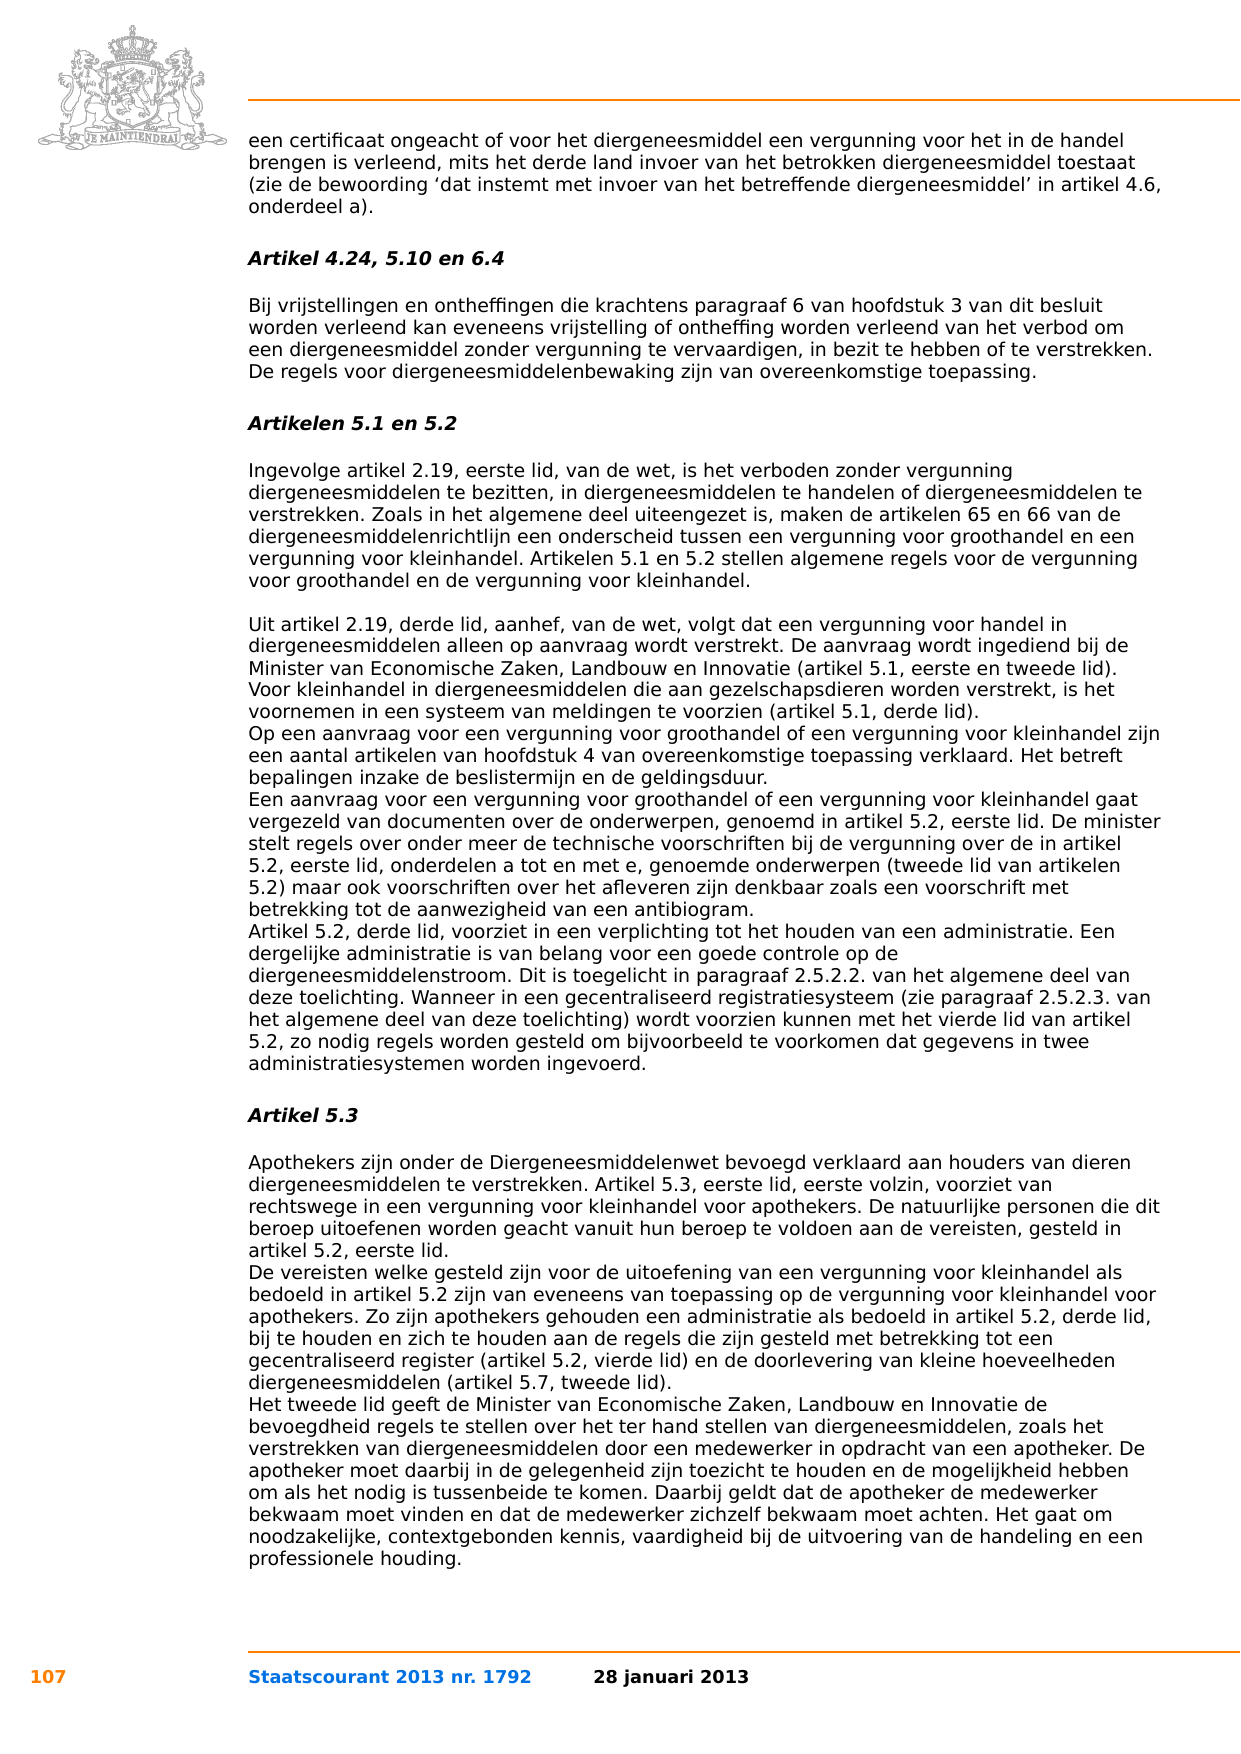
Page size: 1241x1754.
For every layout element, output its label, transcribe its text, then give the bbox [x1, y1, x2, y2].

text Artikel 5.2, derde lid, voorziet in een verplichting tot het houden van een administratie. Een dergelijke administratie is van belang voor een goede controle op de diergeneesmiddelenstroom. Dit is toegelicht in paragraaf 2.5.2.2. van het algemene deel van deze toelichting. Wanneer in een gecentraliseerd registratiesysteem (zie paragraaf 2.5.2.3. van het algemene deel van deze toelichting) wordt voorzien kunnen met het vierde lid van artikel 5.2, zo nodig regels worden gesteld om bijvoorbeeld te voorkomen dat gegevens in twee administratiesystemen worden ingevoerd. [248, 921, 1163, 1075]
picture [38, 25, 227, 150]
subtitle Artikel 5.3 [248, 1105, 1163, 1127]
text Apothekers zijn onder de Diergeneesmiddelenwet bevoegd verklaard aan houders van dieren diergeneesmiddelen te verstrekken. Artikel 5.3, eerste lid, eerste volzin, voorziet van rechtswege in een vergunning voor kleinhandel voor apothekers. De natuurlijke personen die dit beroep uitoefenen worden geacht vanuit hun beroep te voldoen aan de vereisten, gesteld in artikel 5.2, eerste lid. [248, 1152, 1163, 1262]
text een certificaat ongeacht of voor het diergeneesmiddel een vergunning voor het in de handel brengen is verleend, mits het derde land invoer van het betrokken diergeneesmiddel toestaat (zie de bewoording ‘dat instemt met invoer van het betreffende diergeneesmiddel’ in artikel 4.6, onderdeel a). [248, 130, 1163, 218]
text Het tweede lid geeft de Minister van Economische Zaken, Landbouw en Innovatie de bevoegdheid regels te stellen over het ter hand stellen van diergeneesmiddelen, zoals het verstrekken van diergeneesmiddelen door een medewerker in opdracht van een apotheker. De apotheker moet daarbij in de gelegenheid zijn toezicht te houden en de mogelijkheid hebben om als het nodig is tussenbeide te komen. Daarbij geldt dat de apotheker de medewerker bekwaam moet vinden en dat de medewerker zichzelf bekwaam moet achten. Het gaat om noodzakelijke, contextgebonden kennis, vaardigheid bij de uitvoering van de handeling en een professionele houding. [248, 1394, 1163, 1569]
text Een aanvraag voor een vergunning voor groothandel of een vergunning voor kleinhandel gaat vergezeld van documenten over de onderwerpen, genoemd in artikel 5.2, eerste lid. De minister stelt regels over onder meer de technische voorschriften bij de vergunning over de in artikel 5.2, eerste lid, onderdelen a tot en met e, genoemde onderwerpen (tweede lid van artikelen 5.2) maar ook voorschriften over het afleveren zijn denkbaar zoals een voorschrift met betrekking tot de aanwezigheid van een antibiogram. [248, 789, 1163, 921]
subtitle Artikel 4.24, 5.10 en 6.4 [248, 248, 1163, 270]
text Ingevolge artikel 2.19, eerste lid, van de wet, is het verboden zonder vergunning diergeneesmiddelen te bezitten, in diergeneesmiddelen te handelen of diergeneesmiddelen te verstrekken. Zoals in het algemene deel uiteengezet is, maken de artikelen 65 en 66 van de diergeneesmiddelenrichtlijn een onderscheid tussen een vergunning voor groothandel en een vergunning voor kleinhandel. Artikelen 5.1 en 5.2 stellen algemene regels voor de vergunning voor groothandel en de vergunning voor kleinhandel. [248, 460, 1163, 592]
text Op een aanvraag voor een vergunning voor groothandel of een vergunning voor kleinhandel zijn een aantal artikelen van hoofdstuk 4 van overeenkomstige toepassing verklaard. Het betreft bepalingen inzake de beslistermijn en de geldingsduur. [248, 723, 1163, 789]
subtitle Artikelen 5.1 en 5.2 [248, 413, 1163, 435]
text Uit artikel 2.19, derde lid, aanhef, van de wet, volgt dat een vergunning voor handel in diergeneesmiddelen alleen op aanvraag wordt verstrekt. De aanvraag wordt ingediend bij de Minister van Economische Zaken, Landbouw en Innovatie (artikel 5.1, eerste en tweede lid). Voor kleinhandel in diergeneesmiddelen die aan gezelschapsdieren worden verstrekt, is het voornemen in een systeem van meldingen te voorzien (artikel 5.1, derde lid). [248, 613, 1163, 723]
text De vereisten welke gesteld zijn voor de uitoefening van een vergunning voor kleinhandel als bedoeld in artikel 5.2 zijn van eveneens van toepassing op de vergunning voor kleinhandel voor apothekers. Zo zijn apothekers gehouden een administratie als bedoeld in artikel 5.2, derde lid, bij te houden en zich te houden aan de regels die zijn gesteld met betrekking tot een gecentraliseerd register (artikel 5.2, vierde lid) en de doorlevering van kleine hoeveelheden diergeneesmiddelen (artikel 5.7, tweede lid). [248, 1262, 1163, 1394]
text Bij vrijstellingen en ontheffingen die krachtens paragraaf 6 van hoofdstuk 3 van dit besluit worden verleend kan eveneens vrijstelling of ontheffing worden verleend van het verbod om een diergeneesmiddel zonder vergunning te vervaardigen, in bezit te hebben of te verstrekken. De regels voor diergeneesmiddelenbewaking zijn van overeenkomstige toepassing. [248, 295, 1163, 383]
